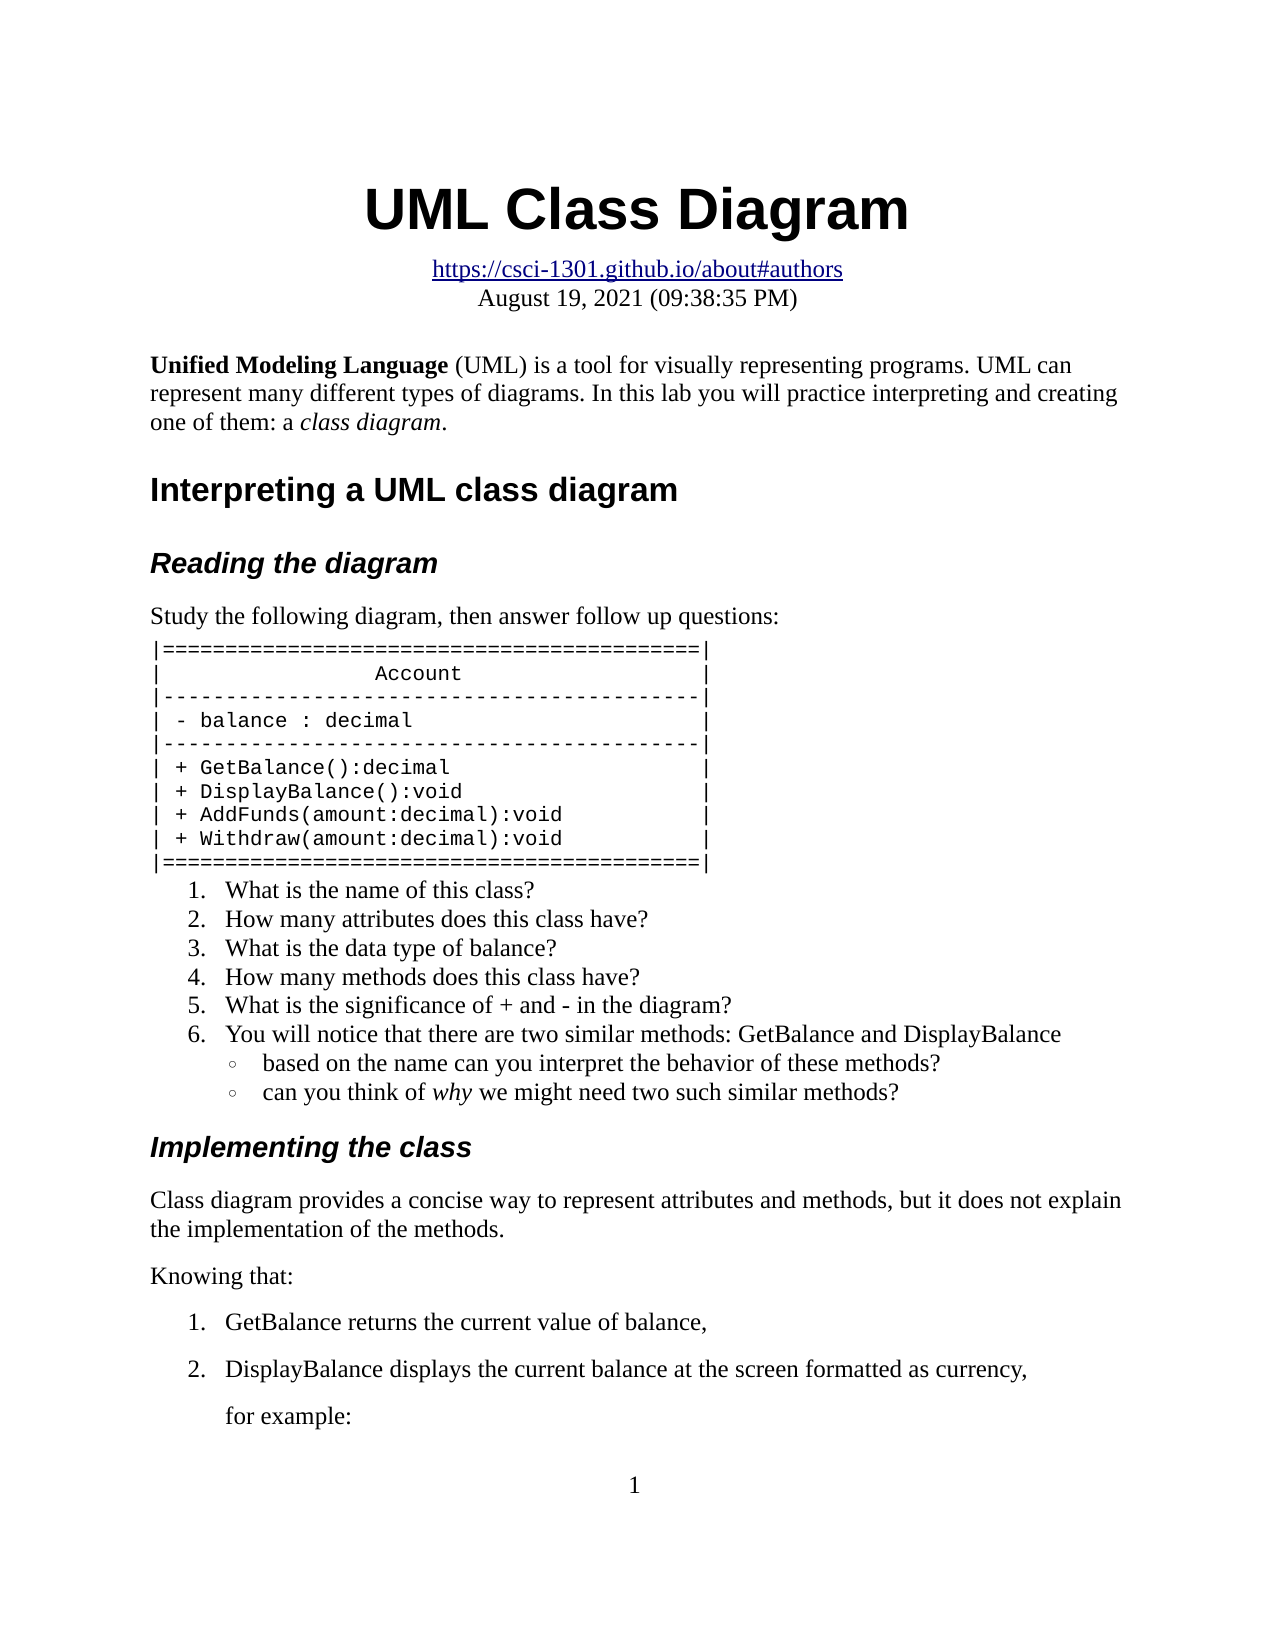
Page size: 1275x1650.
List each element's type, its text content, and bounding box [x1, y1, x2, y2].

text Class diagram provides a concise way to represent attributes and methods, but it does not explain the implementation of the methods. [150, 1185, 1125, 1243]
text |===========================================| [150, 852, 1125, 875]
list What is the name of this class? [187, 875, 1125, 904]
list What is the data type of balance? [187, 933, 1125, 962]
title UML Class Diagram [150, 175, 1125, 242]
subtitle Implementing the class [150, 1130, 1125, 1164]
list How many methods does this class have? [187, 962, 1125, 990]
text Knowing that: [150, 1261, 1125, 1289]
text August 19, 2021 (09:38:35 PM) [150, 283, 1125, 312]
list You will notice that there are two similar methods: GetBalance and DisplayBalance [187, 1019, 1125, 1048]
text | + DisplayBalance():void | [150, 781, 1125, 804]
text | + Withdraw(amount:decimal):void | [150, 828, 1125, 852]
list GetBalance returns the current value of balance, [187, 1307, 1125, 1336]
list What is the significance of + and - in the diagram? [187, 990, 1125, 1019]
text | Account | [150, 662, 1125, 686]
text | + GetBalance():decimal | [150, 757, 1125, 781]
list DisplayBalance displays the current balance at the screen formatted as currency, [187, 1354, 1125, 1383]
text |-------------------------------------------| [150, 686, 1125, 710]
text | - balance : decimal | [150, 710, 1125, 733]
text Study the following diagram, then answer follow up questions: [150, 601, 1125, 630]
list How many attributes does this class have? [187, 904, 1125, 933]
text https://csci-1301.github.io/about#authors [150, 254, 1125, 283]
text Unified Modeling Language (UML) is a tool for visually representing programs. UML can represent many different types of diagrams. In this lab you will practice interpreting and creating one of them: a class diagram. [150, 350, 1125, 436]
list can you think of why we might need two such similar methods? [225, 1077, 1125, 1105]
text |===========================================| [150, 639, 1125, 662]
text | + AddFunds(amount:decimal):void | [150, 804, 1125, 828]
list based on the name can you interpret the behavior of these methods? [225, 1048, 1125, 1077]
subtitle Reading the diagram [150, 546, 1125, 580]
list for example: [187, 1401, 1125, 1429]
subtitle Interpreting a UML class diagram [150, 470, 1125, 509]
text |-------------------------------------------| [150, 733, 1125, 757]
